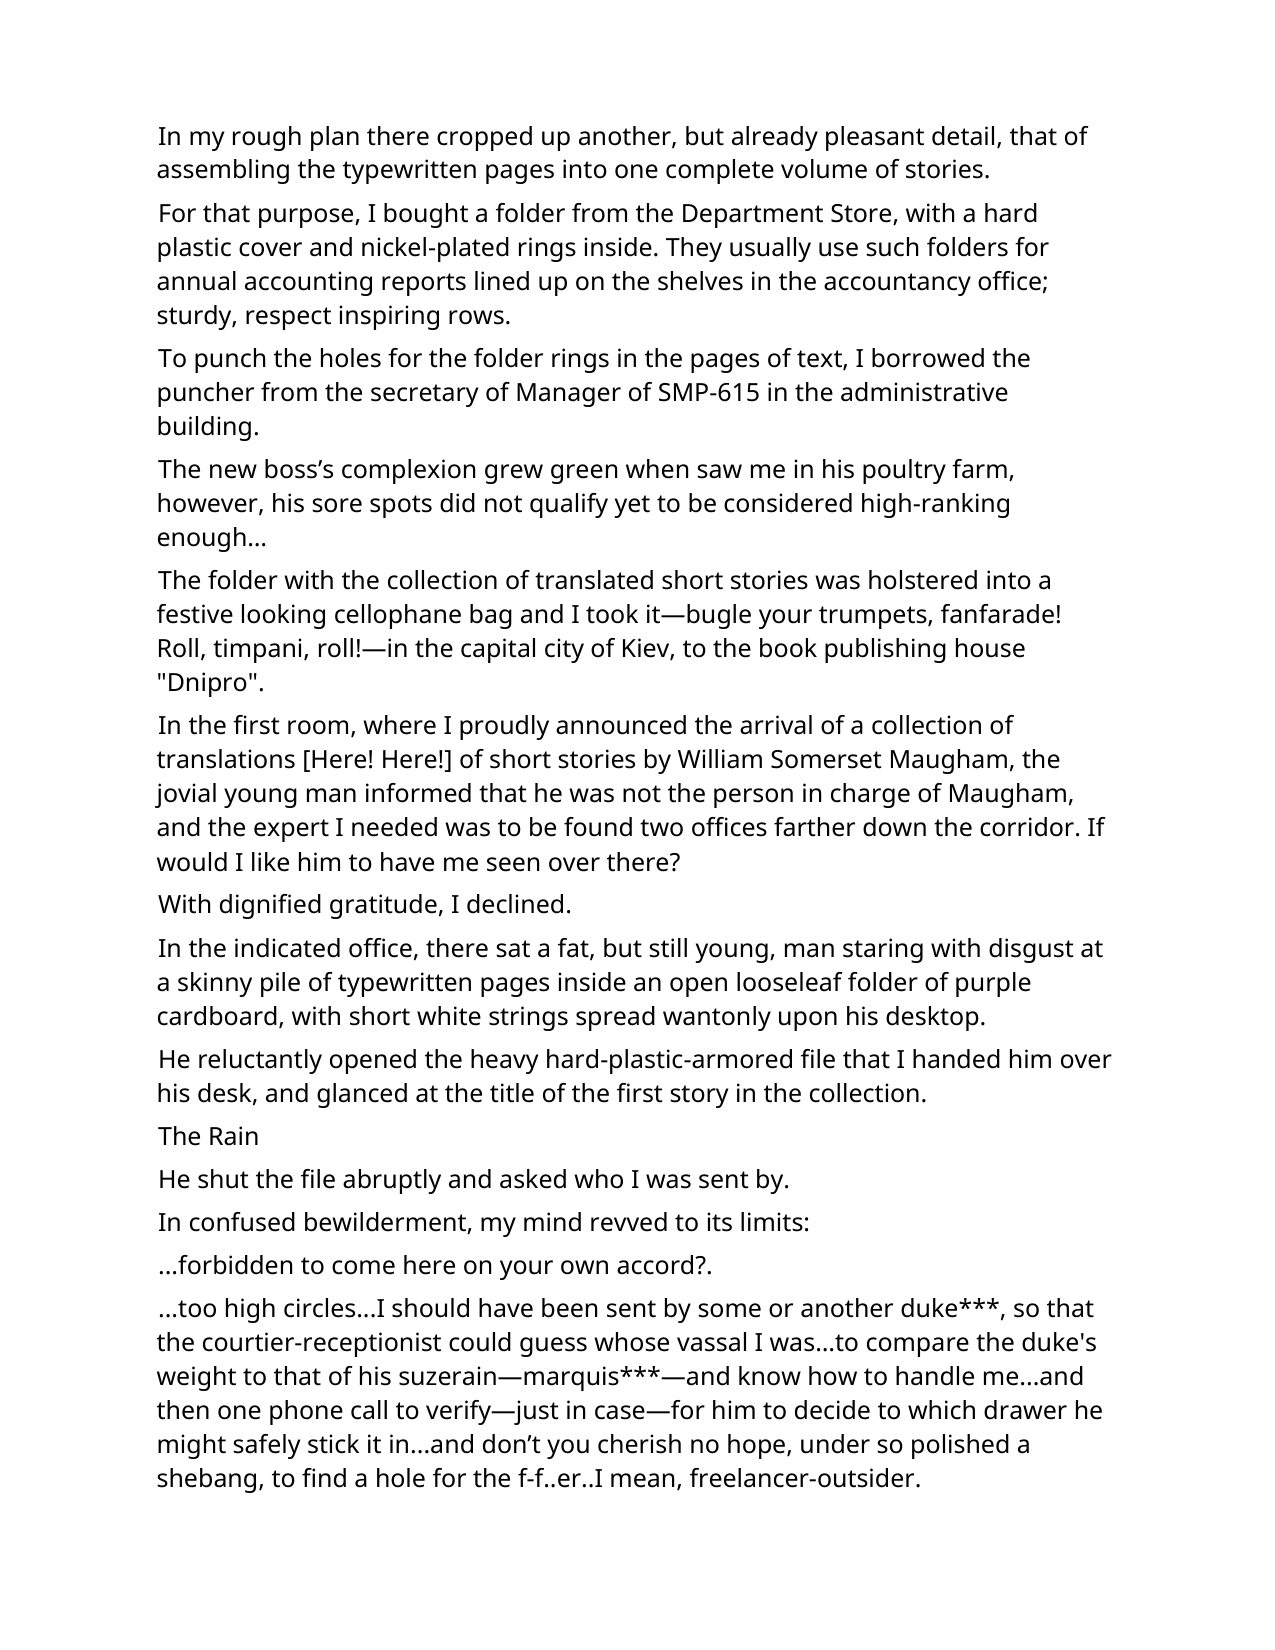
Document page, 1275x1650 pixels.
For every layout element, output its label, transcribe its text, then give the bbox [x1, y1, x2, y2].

text He shut the file abruptly and asked who I was sent by. [156, 1161, 1118, 1196]
text ...forbidden to come here on your own accord?. [156, 1247, 1118, 1282]
text With dignified gratitude, I declined. [156, 887, 1118, 921]
text The Rain [156, 1118, 1118, 1152]
text For that purpose, I bought a folder from the Department Store, with a hard plastic cover and nickel-plated rings inside. They usually use such folders for annual accounting reports lined up on the shelves in the accountancy office; sturdy, respect inspiring rows. [156, 195, 1118, 331]
text ...too high circles...I should have been sent by some or another duke***, so that the courtier-receptionist could guess whose vassal I was…to compare the duke's weight to that of his suzerain—marquis***—and know how to handle me...and then one phone call to verify—just in case—for him to decide to which drawer he might safely stick it in...and don’t you cherish no hope, under so polished a shebang, to find a hole for the f-f..er..I mean, freelancer-outsider. [156, 1291, 1118, 1495]
text To punch the holes for the folder rings in the pages of text, I borrowed the puncher from the secretary of Manager of SMP-615 in the administrative building. [156, 340, 1118, 443]
text In my rough plan there cropped up another, but already pleasant detail, that of assembling the typewritten pages into one complete volume of stories. [156, 118, 1118, 186]
text In the first room, where I proudly announced the arrival of a collection of translations [Here! Here!] of short stories by William Somerset Maugham, the jovial young man informed that he was not the person in charge of Maugham, and the expert I needed was to be found two offices farther down the corridor. If would I like him to have me seen over there? [156, 708, 1118, 878]
text The new boss’s complexion grew green when saw me in his poultry farm, however, his sore spots did not qualify yet to be considered high-ranking enough… [156, 452, 1118, 554]
text He reluctantly opened the heavy hard-plastic-armored file that I handed him over his desk, and glanced at the title of the first story in the collection. [156, 1041, 1118, 1109]
text The folder with the collection of translated short stories was holstered into a festive looking cellophane bag and I took it—bugle your trumpets, fanfarade! Roll, timpani, roll!—in the capital city of Kiev, to the book publishing house "Dnipro". [156, 563, 1118, 699]
text In the indicated office, there sat a fat, but still young, man staring with disgust at a skinny pile of typewritten pages inside an open looseleaf folder of purple cardboard, with short white strings spread wantonly upon his desktop. [156, 930, 1118, 1032]
text In confused bewilderment, my mind revved to its limits: [156, 1204, 1118, 1238]
